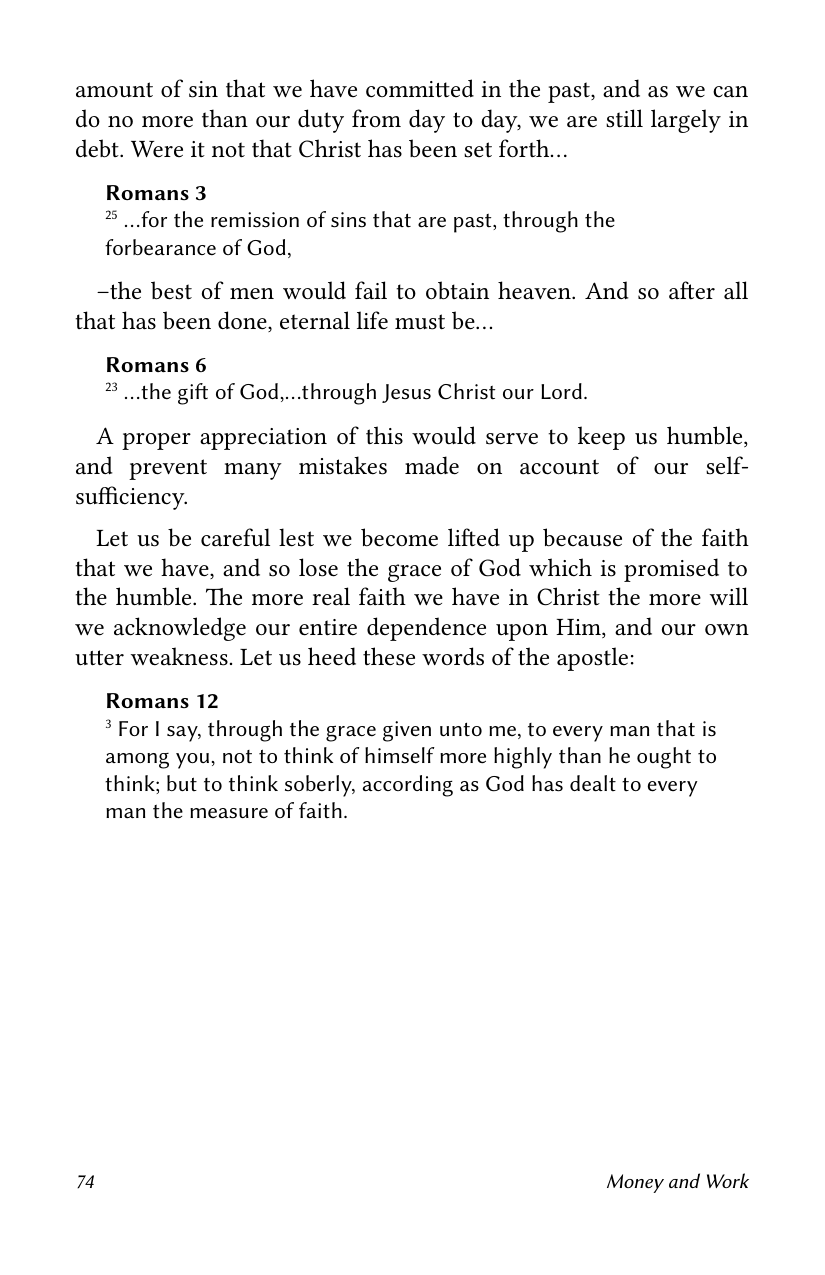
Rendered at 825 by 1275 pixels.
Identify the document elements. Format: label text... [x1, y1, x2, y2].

text –the best of men would fail to obtain heaven. And so after all that has been done, eternal life must be… [75, 277, 750, 336]
text A proper appreciation of this would serve to keep us humble, and prevent many mistakes made on account of our self-sufficiency. [75, 422, 750, 510]
text Romans 3 [105, 180, 750, 206]
text 23 ...the gift of God,...through Jesus Christ our Lord. [105, 379, 720, 406]
text Romans 12 [105, 688, 750, 714]
text 25 ...for the remission of sins that are past, through the forbearance of God, [105, 207, 720, 261]
text Romans 6 [105, 352, 750, 378]
text 3 For I say, through the grace given unto me, to every man that is among you, not to think of himself more highly than he ought to think; but to think soberly, according as God has dealt to every man the measure of faith. [105, 716, 720, 824]
text amount of sin that we have committed in the past, and as we can do no more than our duty from day to day, we are still largely in debt. Were it not that Christ has been set forth… [75, 75, 750, 163]
text Let us be careful lest we become lifted up because of the faith that we have, and so lose the grace of God which is promised to the humble. The more real faith we have in Christ the more will we acknowledge our entire dependence upon Him, and our own utter weakness. Let us heed these words of the apostle: [75, 524, 750, 672]
